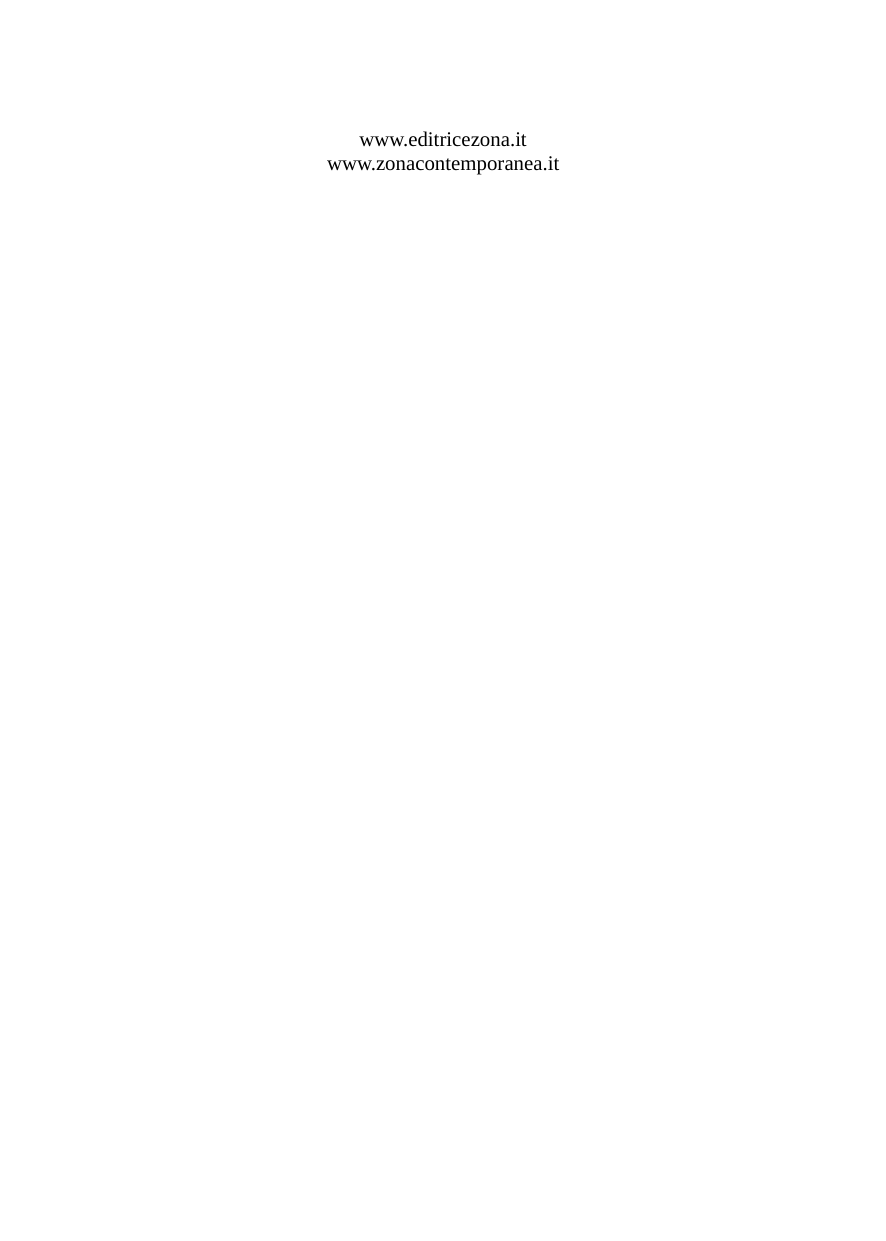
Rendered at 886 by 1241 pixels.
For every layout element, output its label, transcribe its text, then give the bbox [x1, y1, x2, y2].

text www.zonacontemporanea.it [88, 151, 797, 175]
text www.editricezona.it [88, 127, 797, 151]
